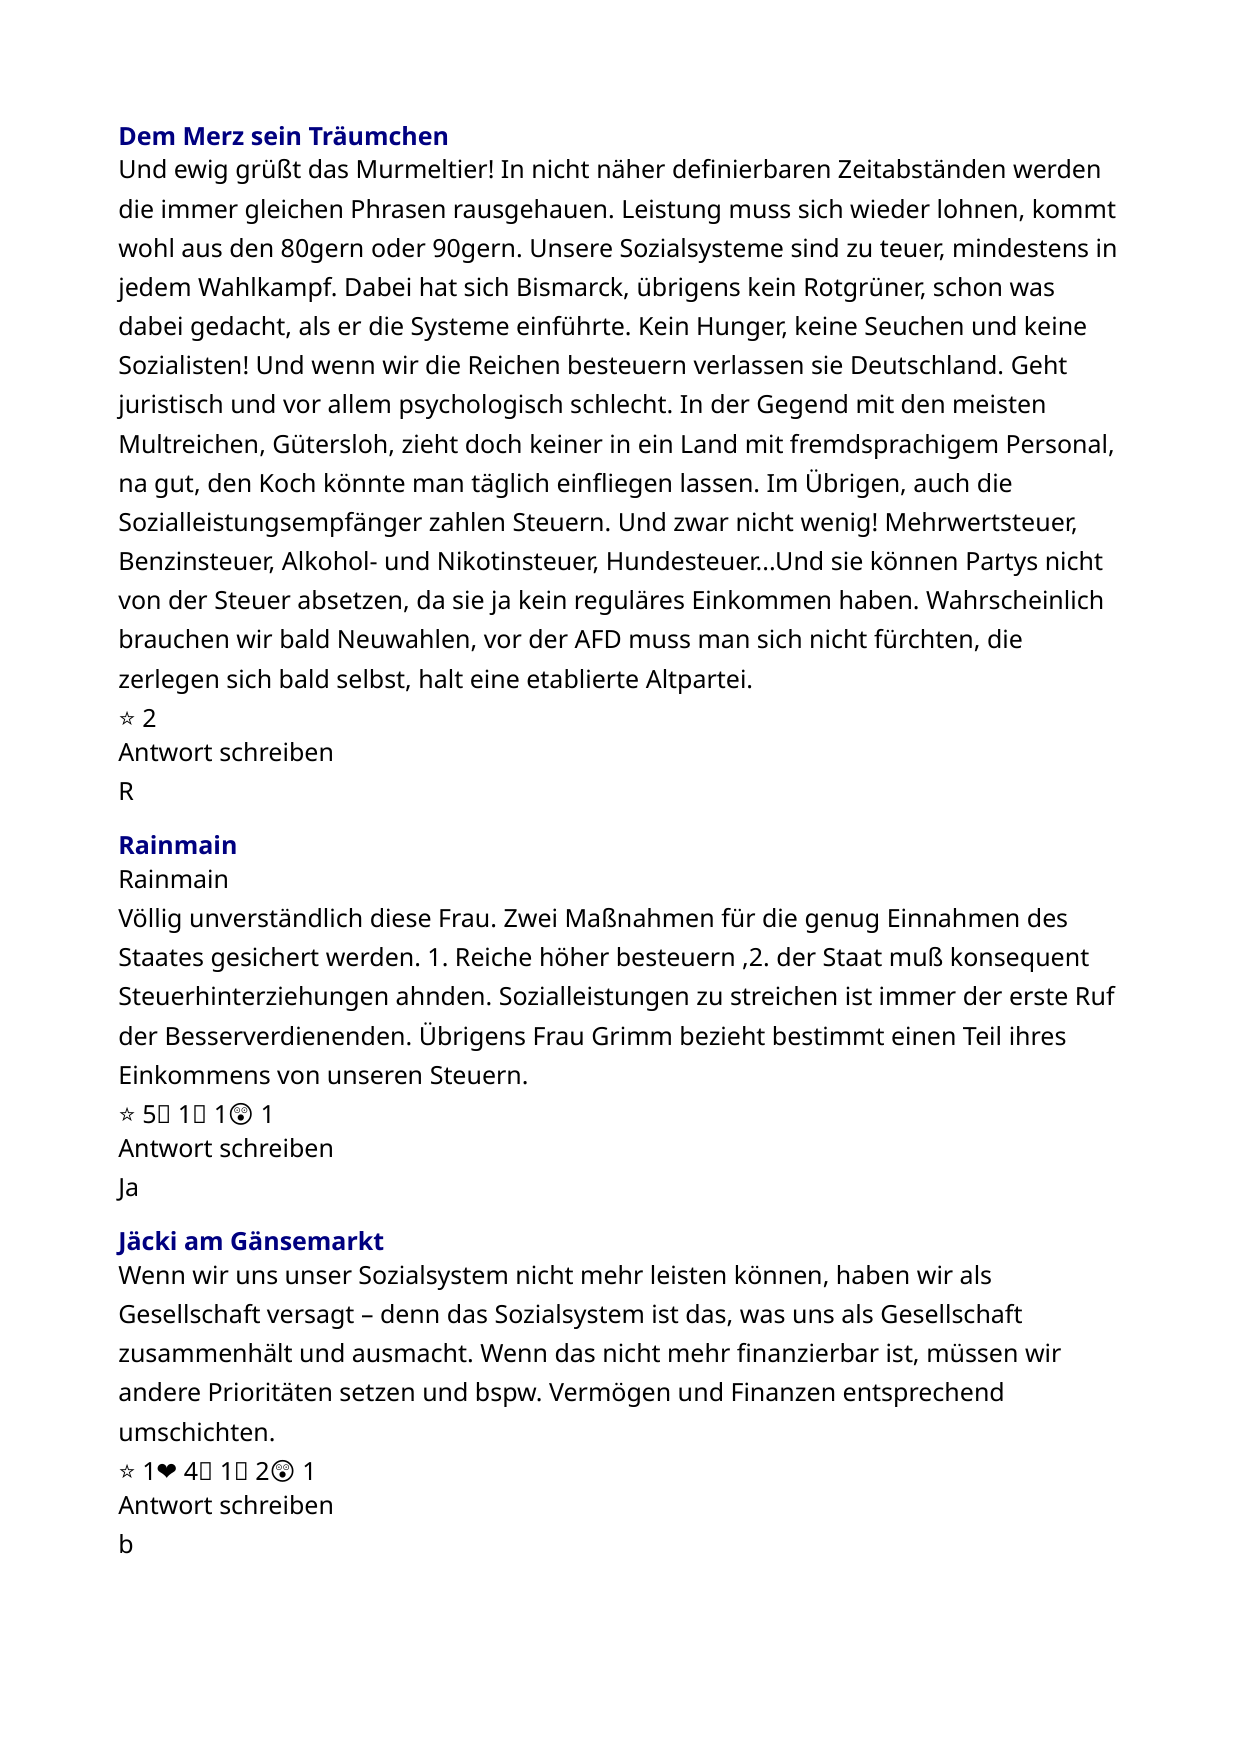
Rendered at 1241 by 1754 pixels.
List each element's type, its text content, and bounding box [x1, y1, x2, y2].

text ⭐️ 1❤️ 4🙁 1🤨 2😲 1 [118, 1453, 1122, 1487]
text Antwort schreiben [118, 734, 1122, 769]
text Ja [118, 1170, 1122, 1204]
text Antwort schreiben [118, 1487, 1122, 1522]
text R [118, 774, 1122, 808]
text Antwort schreiben [118, 1131, 1122, 1165]
text ⭐️ 5🙁 1🤨 1😲 1 [118, 1097, 1122, 1131]
text Und ewig grüßt das Murmeltier! In nicht näher definierbaren Zeitabständen werden die immer gleichen Phrasen rausgehauen. Leistung muss sich wieder lohnen, kommt wohl aus den 80gern oder 90gern. Unsere Sozialsysteme sind zu teuer, mindestens in jedem Wahlkampf. Dabei hat sich Bismarck, übrigens kein Rotgrüner, schon was dabei gedacht, als er die Systeme einführte. Kein Hunger, keine Seuchen und keine Sozialisten! Und wenn wir die Reichen besteuern verlassen sie Deutschland. Geht juristisch und vor allem psychologisch schlecht. In der Gegend mit den meisten Multreichen, Gütersloh, zieht doch keiner in ein Land mit fremdsprachigem Personal, na gut, den Koch könnte man täglich einfliegen lassen. Im Übrigen, auch die Sozialleistungsempfänger zahlen Steuern. Und zwar nicht wenig! Mehrwertsteuer, Benzinsteuer, Alkohol- und Nikotinsteuer, Hundesteuer...Und sie können Partys nicht von der Steuer absetzen, da sie ja kein reguläres Einkommen haben. Wahrscheinlich brauchen wir bald Neuwahlen, vor der AFD muss man sich nicht fürchten, die zerlegen sich bald selbst, halt eine etablierte Altpartei. [118, 152, 1122, 695]
text Rainmain [118, 862, 1122, 896]
subtitle Dem Merz sein Träumchen [118, 118, 1122, 152]
subtitle Jäcki am Gänsemarkt [118, 1223, 1122, 1258]
text ⭐️ 2 [118, 701, 1122, 734]
text b [118, 1527, 1122, 1561]
text Völlig unverständlich diese Frau. Zwei Maßnahmen für die genug Einnahmen des Staates gesichert werden. 1. Reiche höher besteuern ,2. der Staat muß konsequent Steuerhinterziehungen ahnden. Sozialleistungen zu streichen ist immer der erste Ruf der Besserverdienenden. Übrigens Frau Grimm bezieht bestimmt einen Teil ihres Einkommens von unseren Steuern. [118, 901, 1122, 1091]
text Wenn wir uns unser Sozialsystem nicht mehr leisten können, haben wir als Gesellschaft versagt – denn das Sozialsystem ist das, was uns als Gesellschaft zusammenhält und ausmacht. Wenn das nicht mehr finanzierbar ist, müssen wir andere Prioritäten setzen und bspw. Vermögen und Finanzen entsprechend umschichten. [118, 1258, 1122, 1448]
subtitle Rainmain [118, 827, 1122, 862]
